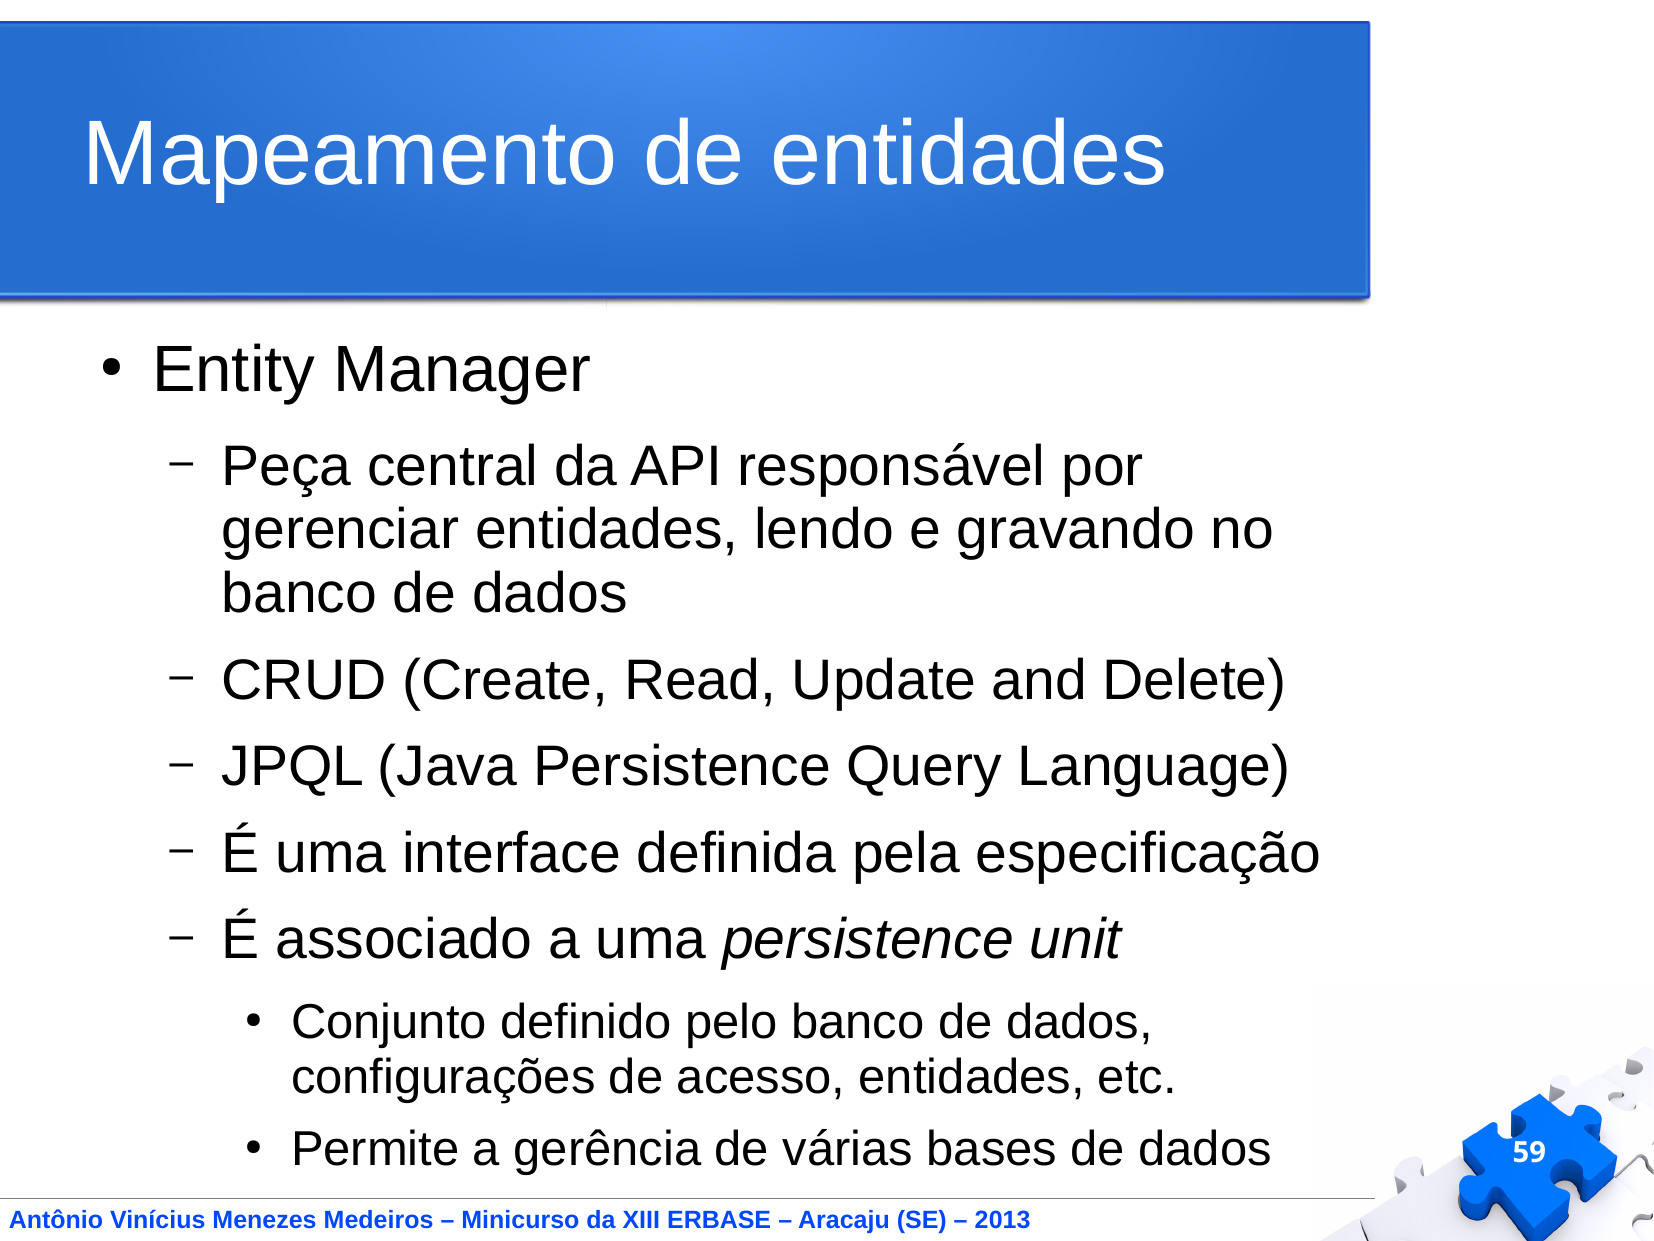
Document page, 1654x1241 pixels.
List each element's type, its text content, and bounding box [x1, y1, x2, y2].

title Mapeamento de entidades [82, 49, 1323, 257]
list Entity Manager Peça central da API responsável por gerenciar entidades, lendo e gravando no banco de dados CRUD (Create, Read, Update and Delete) JPQL (Java Persistence Query Language) É uma interface definida pela especificação É associado a uma persistence unit Conjunto definido pelo banco de dados, configurações de acesso, entidades, etc. Permite a gerência de várias bases de dados [82, 332, 1356, 1182]
picture [1311, 983, 1654, 1241]
picture [0, 21, 1375, 307]
